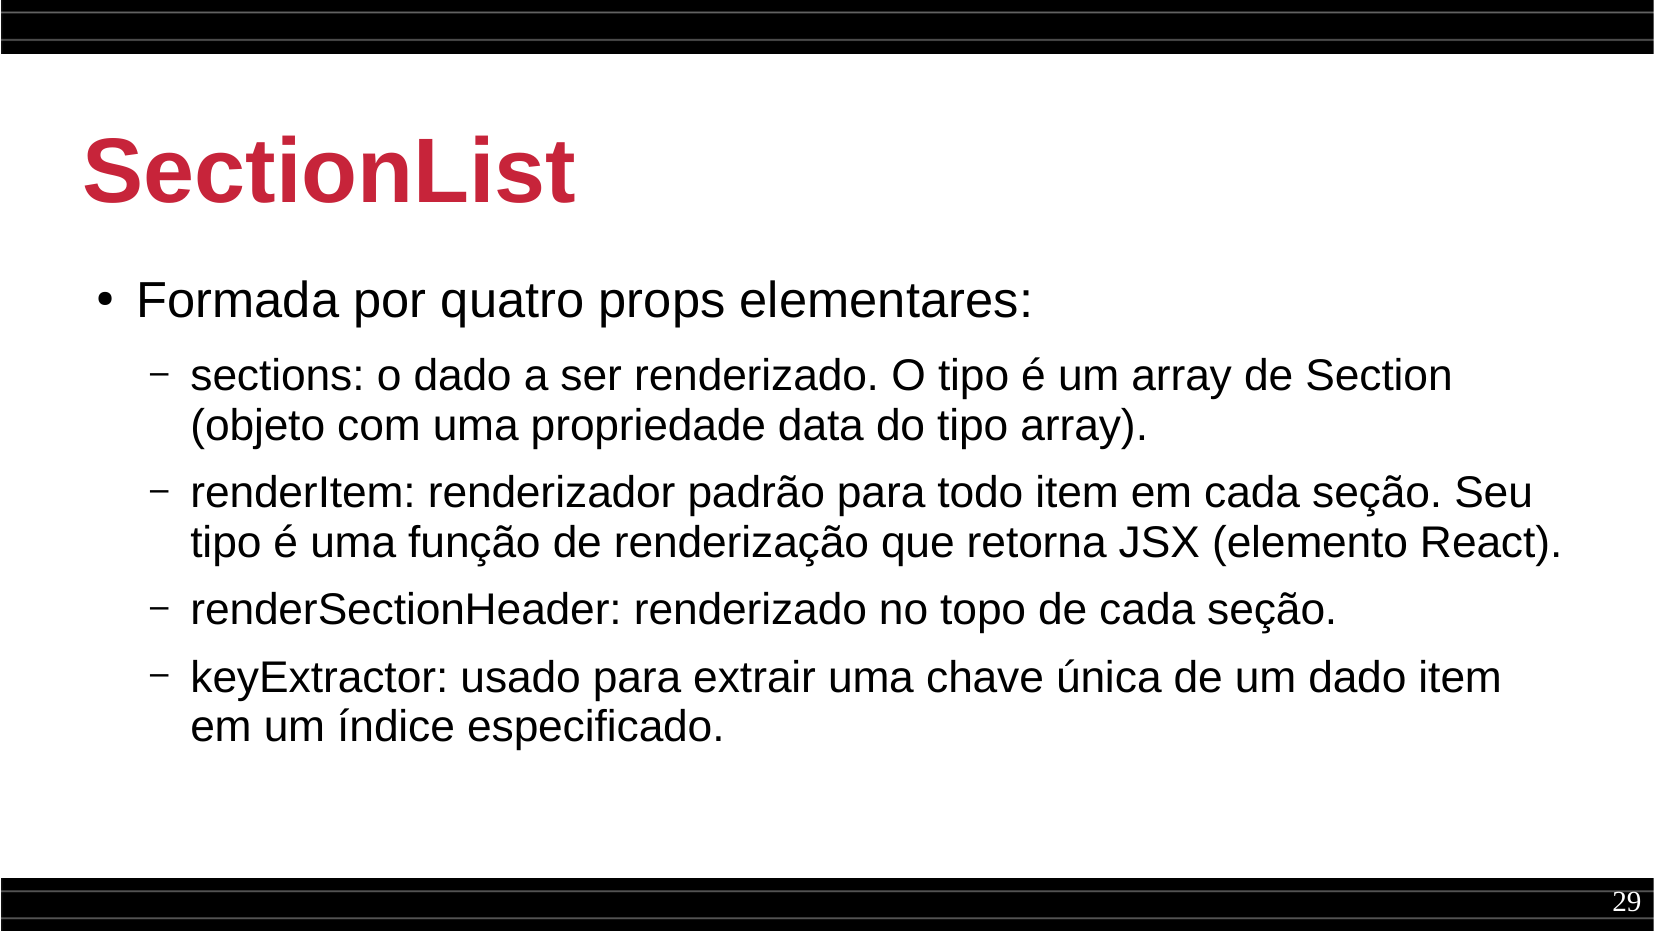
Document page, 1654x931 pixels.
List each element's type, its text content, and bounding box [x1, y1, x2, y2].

picture [1, 0, 1654, 54]
list Formada por quatro props elementares: sections: o dado a ser renderizado. O tipo é um array de Section (objeto com uma propriedade data do tipo array). renderItem: renderizador padrão para todo item em cada seção. Seu tipo é uma função de renderização que retorna JSX (elemento React). renderSectionHeader: renderizado no topo de cada seção. keyExtractor: usado para extrair uma chave única de um dado item em um índice especificado. [82, 271, 1571, 758]
title SectionList [82, 92, 1571, 249]
picture [1, 878, 1654, 931]
